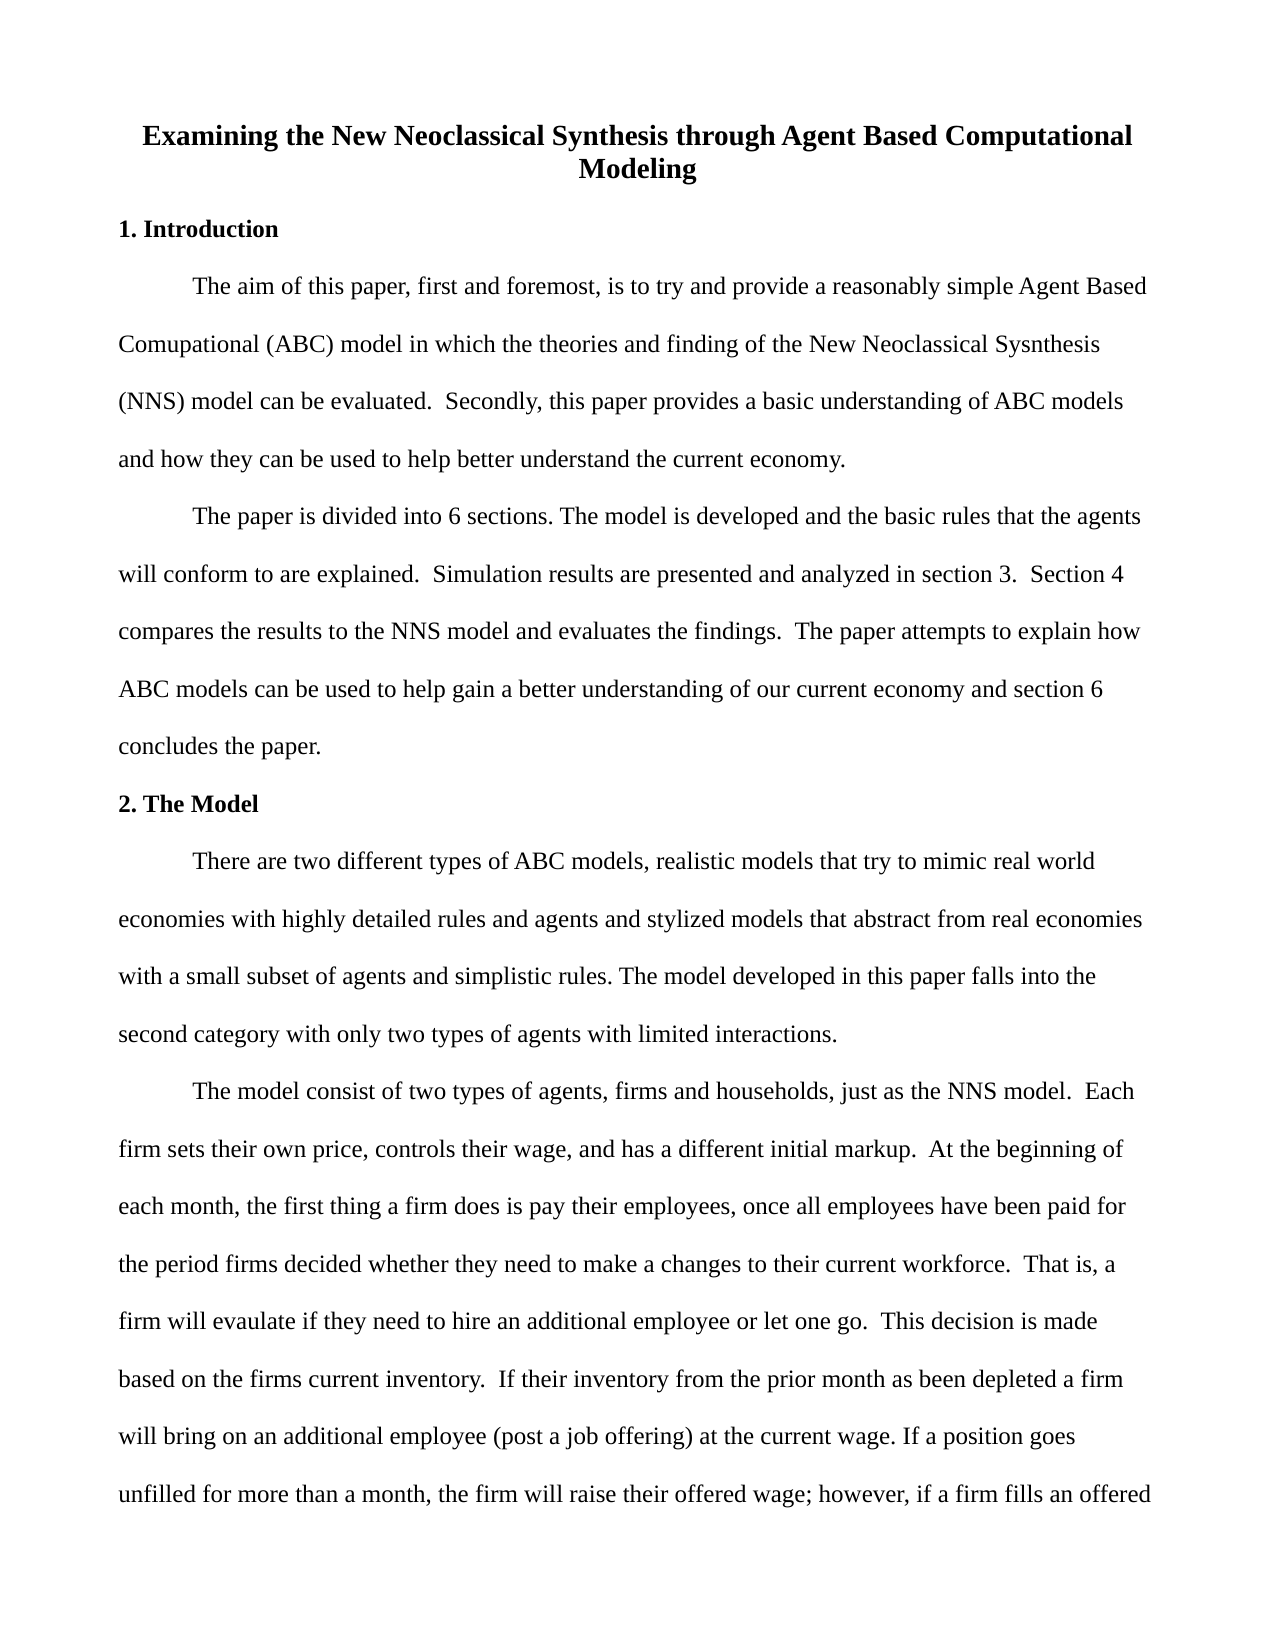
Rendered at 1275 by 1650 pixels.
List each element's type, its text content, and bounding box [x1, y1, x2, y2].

text 2. The Model [118, 789, 1157, 818]
text The model consist of two types of agents, firms and households, just as the NNS model. Each firm sets their own price, controls their wage, and has a different initial markup. At the beginning of each month, the first thing a firm does is pay their employees, once all employees have been paid for the period firms decided whether they need to make a changes to their current workforce. That is, a firm will evaulate if they need to hire an additional employee or let one go. This decision is made based on the firms current inventory. If their inventory from the prior month as been depleted a firm will bring on an additional employee (post a job offering) at the current wage. If a position goes unfilled for more than a month, the firm will raise their offered wage; however, if a firm fills an offered [118, 1076, 1157, 1508]
text The aim of this paper, first and foremost, is to try and provide a reasonably simple Agent Based Comupational (ABC) model in which the theories and finding of the New Neoclassical Sysnthesis (NNS) model can be evaluated. Secondly, this paper provides a basic understanding of ABC models and how they can be used to help better understand the current economy. [118, 271, 1157, 473]
text The paper is divided into 6 sections. The model is developed and the basic rules that the agents will conform to are explained. Simulation results are presented and analyzed in section 3. Section 4 compares the results to the NNS model and evaluates the findings. The paper attempts to explain how ABC models can be used to help gain a better understanding of our current economy and section 6 concludes the paper. [118, 501, 1157, 760]
text There are two different types of ABC models, realistic models that try to mimic real world economies with highly detailed rules and agents and stylized models that abstract from real economies with a small subset of agents and simplistic rules. The model developed in this paper falls into the second category with only two types of agents with limited interactions. [118, 846, 1157, 1048]
text 1. Introduction [118, 214, 1157, 243]
text Examining the New Neoclassical Synthesis through Agent Based Computational Modeling [118, 118, 1157, 185]
